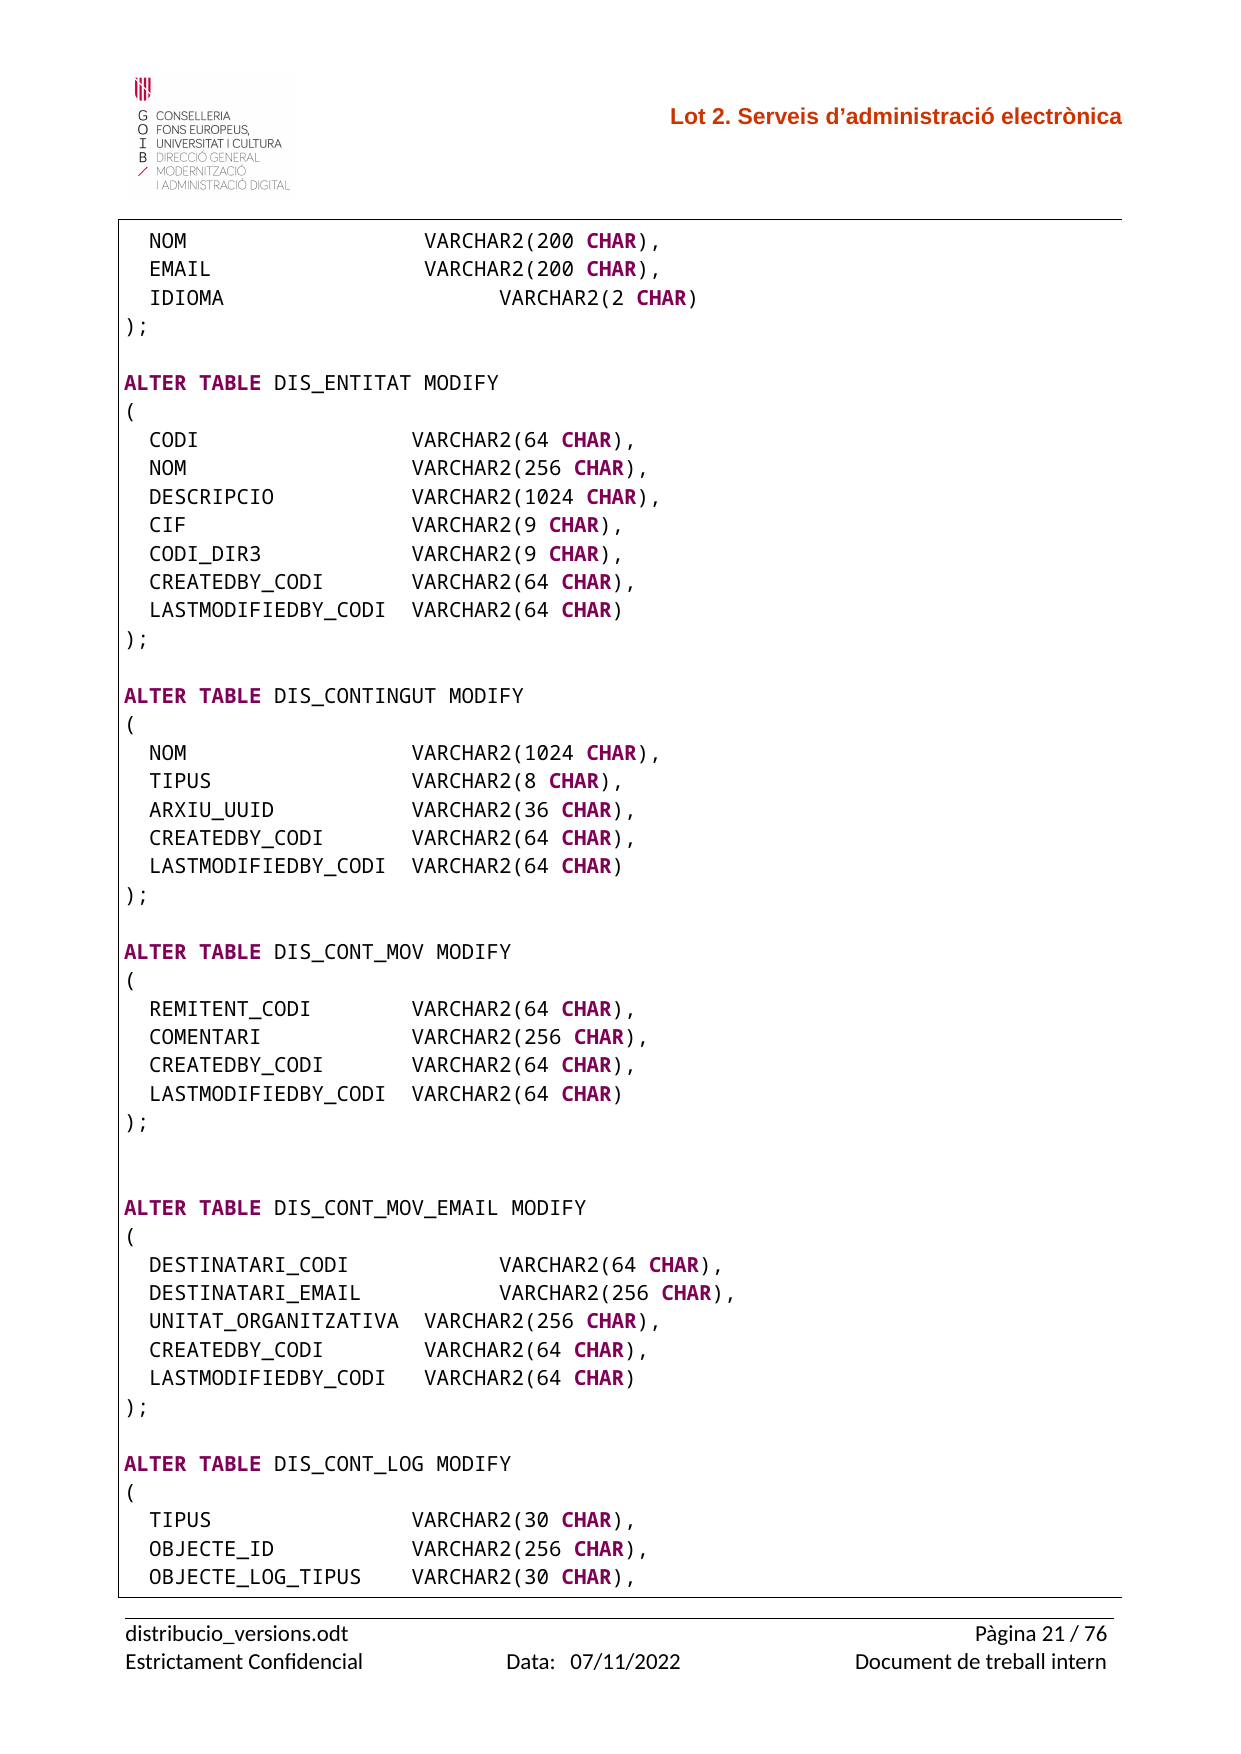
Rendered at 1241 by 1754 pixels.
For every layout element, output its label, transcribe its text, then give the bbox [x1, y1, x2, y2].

picture [126, 70, 299, 197]
table_header NOM VARCHAR2(200 CHAR), EMAIL VARCHAR2(200 CHAR), IDIOMA VARCHAR2(2 CHAR) ); ALTER TABLE DIS_ENTITAT MODIFY ( CODI VARCHAR2(64 CHAR), NOM VARCHAR2(256 CHAR), DESCRIPCIO VARCHAR2(1024 CHAR), CIF VARCHAR2(9 CHAR), CODI_DIR3 VARCHAR2(9 CHAR), CREATEDBY_CODI VARCHAR2(64 CHAR), LASTMODIFIEDBY_CODI VARCHAR2(64 CHAR) ); ALTER TABLE DIS_CONTINGUT MODIFY ( NOM VARCHAR2(1024 CHAR), TIPUS VARCHAR2(8 CHAR), ARXIU_UUID VARCHAR2(36 CHAR), CREATEDBY_CODI VARCHAR2(64 CHAR), LASTMODIFIEDBY_CODI VARCHAR2(64 CHAR) ); ALTER TABLE DIS_CONT_MOV MODIFY ( REMITENT_CODI VARCHAR2(64 CHAR), COMENTARI VARCHAR2(256 CHAR), CREATEDBY_CODI VARCHAR2(64 CHAR), LASTMODIFIEDBY_CODI VARCHAR2(64 CHAR) ); ALTER TABLE DIS_CONT_MOV_EMAIL MODIFY ( DESTINATARI_CODI VARCHAR2(64 CHAR), DESTINATARI_EMAIL VARCHAR2(256 CHAR), UNITAT_ORGANITZATIVA VARCHAR2(256 CHAR), CREATEDBY_CODI VARCHAR2(64 CHAR), LASTMODIFIEDBY_CODI VARCHAR2(64 CHAR) ); ALTER TABLE DIS_CONT_LOG MODIFY ( TIPUS VARCHAR2(30 CHAR), OBJECTE_ID VARCHAR2(256 CHAR), OBJECTE_LOG_TIPUS VARCHAR2(30 CHAR), [119, 220, 1122, 1597]
